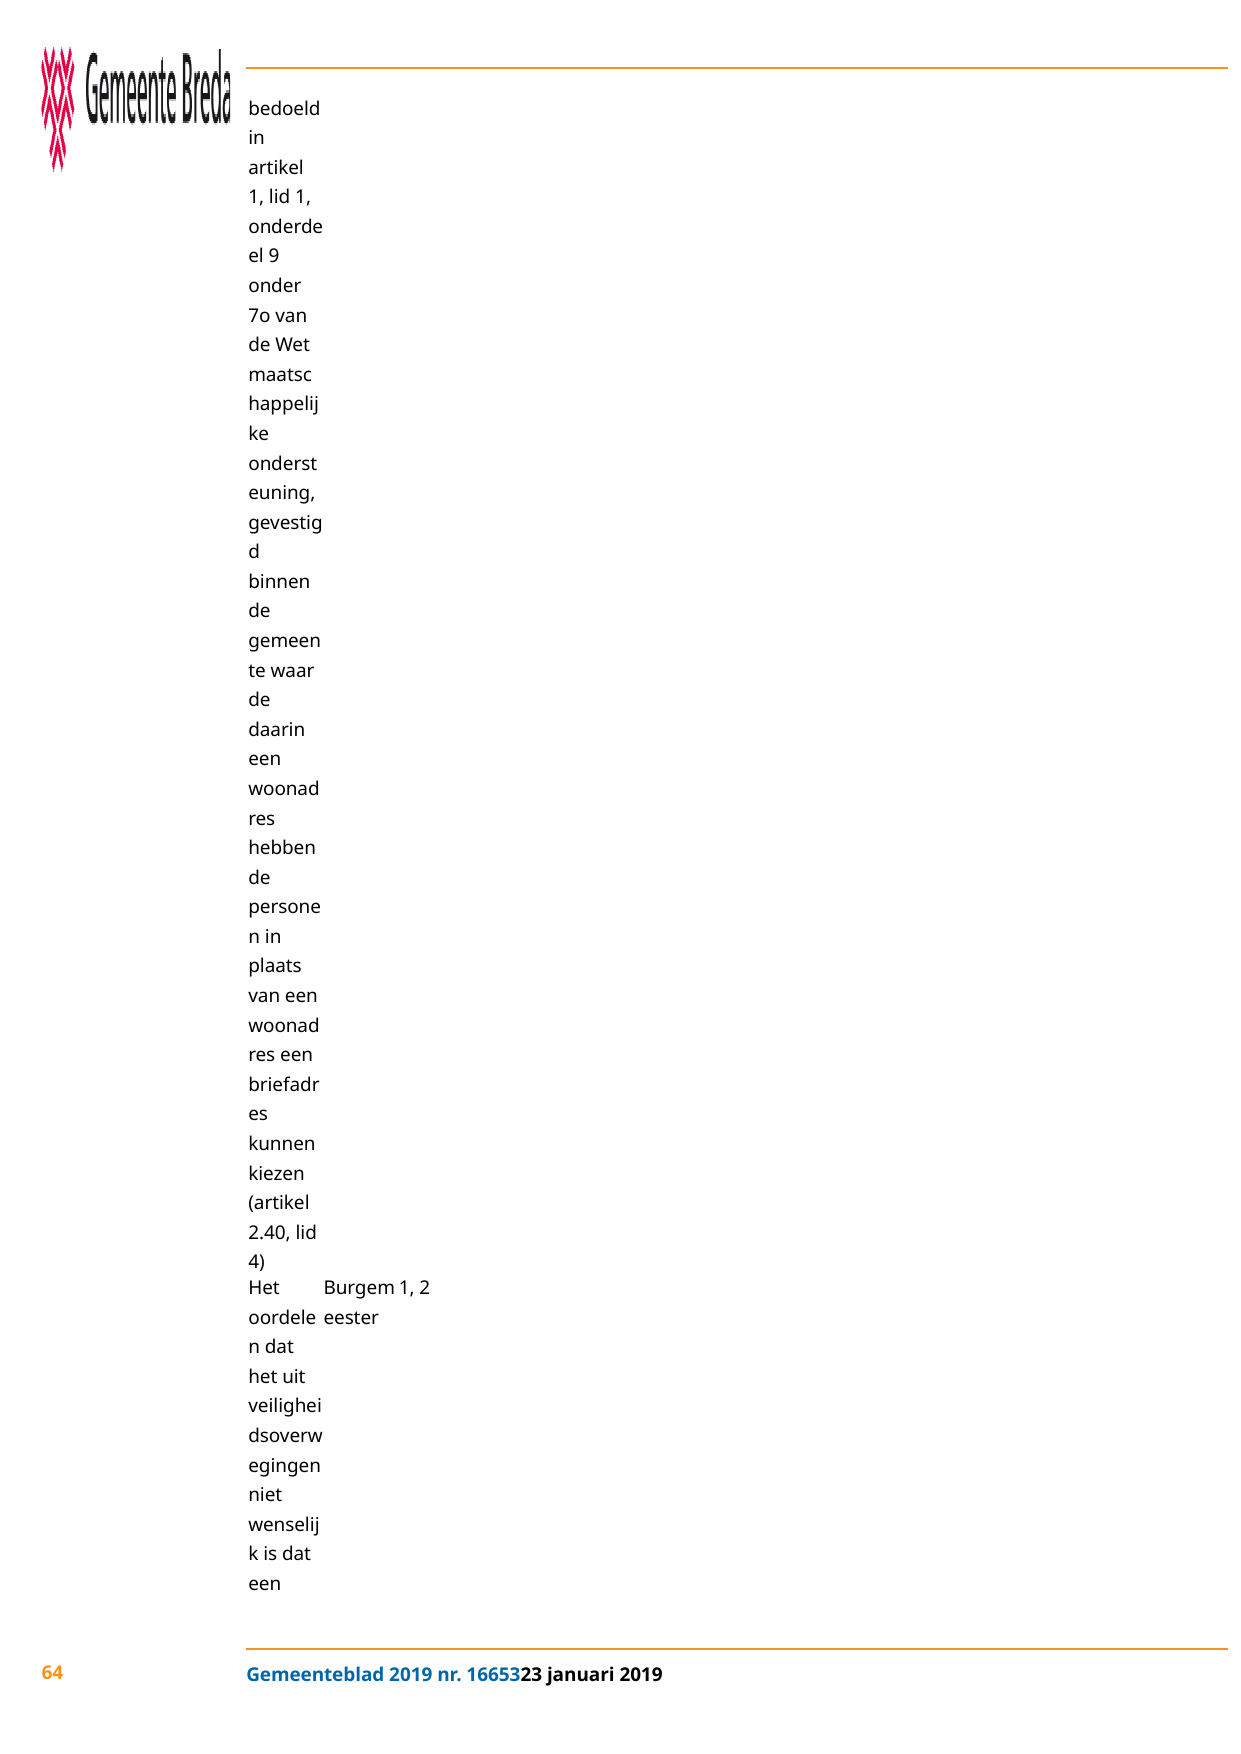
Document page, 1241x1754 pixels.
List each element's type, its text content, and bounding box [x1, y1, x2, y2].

table_cell bedoeld in artikel 1, lid 1, onderdeel 9 onder 7o van de Wet maatschappelijke ondersteuning, gevestigd binnen de gemeente waar de daarin een woonadres hebbende personen in plaats van een woonadres een briefadres kunnen kiezen (artikel 2.40, lid 4) [248, 95, 323, 1274]
table_cell [474, 95, 549, 1274]
picture [41, 47, 231, 172]
table_cell [474, 1274, 549, 1596]
table_cell [399, 95, 474, 1274]
table_cell Het oordelen dat het uit veiligheidsoverwegingen niet wenselijk is dat een [248, 1274, 323, 1596]
table_cell 1, 2 [399, 1274, 474, 1596]
table_cell Burgemeester [323, 1274, 398, 1596]
table_cell [323, 95, 398, 1274]
